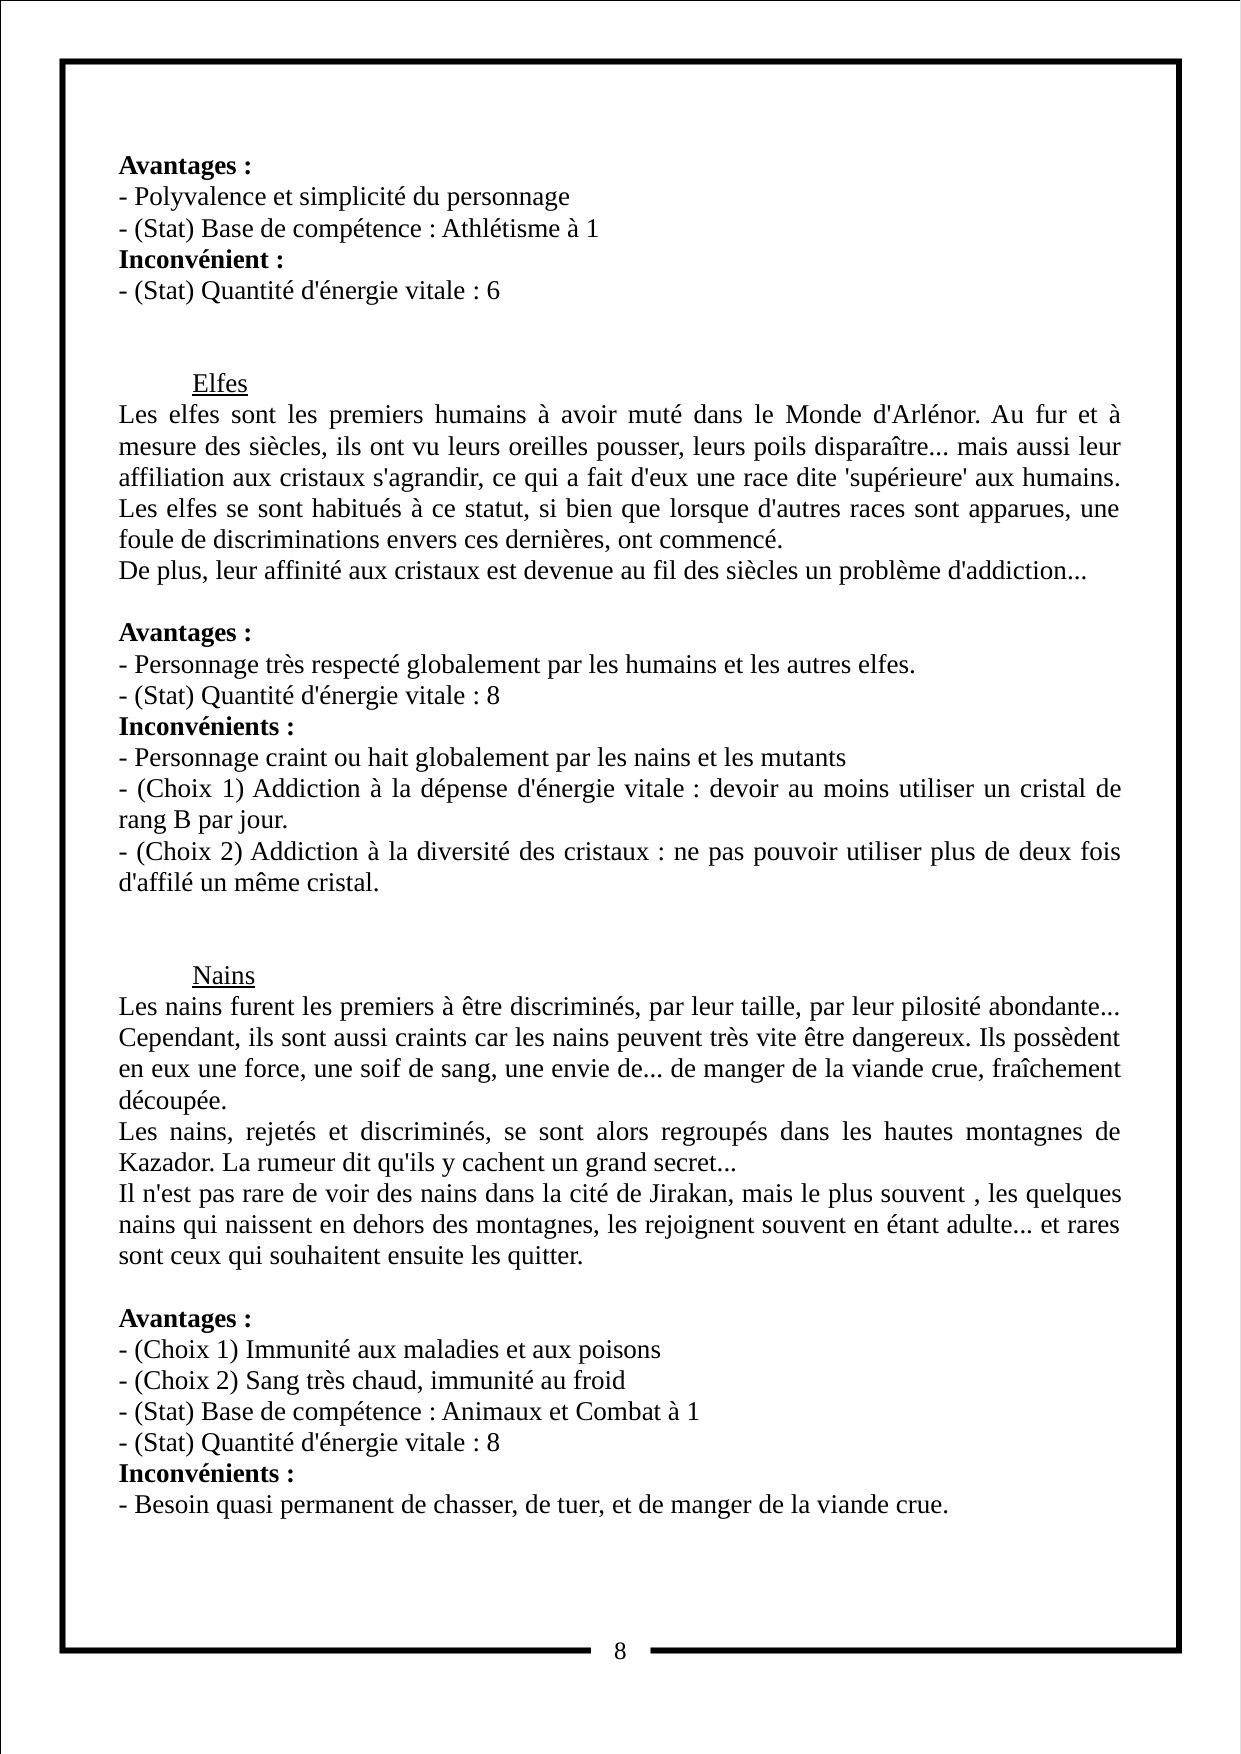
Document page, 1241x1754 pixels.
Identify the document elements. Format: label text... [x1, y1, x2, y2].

text - Personnage craint ou hait globalement par les nains et les mutants [118, 741, 1122, 772]
text Il n'est pas rare de voir des nains dans la cité de Jirakan, mais le plus souvent , les quelques nains qui naissent en dehors des montagnes, les rejoignent souvent en étant adulte... et rares sont ceux qui souhaitent ensuite les quitter. [118, 1177, 1122, 1271]
text Les elfes sont les premiers humains à avoir muté dans le Monde d'Arlénor. Au fur et à mesure des siècles, ils ont vu leurs oreilles pousser, leurs poils disparaître... mais aussi leur affiliation aux cristaux s'agrandir, ce qui a fait d'eux une race dite 'supérieure' aux humains. Les elfes se sont habitués à ce statut, si bien que lorsque d'autres races sont apparues, une foule de discriminations envers ces dernières, ont commencé. [118, 398, 1122, 554]
text Les nains furent les premiers à être discriminés, par leur taille, par leur pilosité abondante... Cependant, ils sont aussi craints car les nains peuvent très vite être dangereux. Ils possèdent en eux une force, une soif de sang, une envie de... de manger de la viande crue, fraîchement découpée. [118, 990, 1122, 1115]
text Avantages : [118, 1302, 1122, 1333]
text De plus, leur affinité aux cristaux est devenue au fil des siècles un problème d'addiction... [118, 554, 1122, 585]
text - (Stat) Base de compétence : Animaux et Combat à 1 [118, 1395, 1122, 1426]
text Avantages : [118, 617, 1122, 648]
text - Polyvalence et simplicité du personnage [118, 181, 1122, 212]
text - (Stat) Quantité d'énergie vitale : 8 [118, 1426, 1122, 1457]
text - (Stat) Quantité d'énergie vitale : 6 [118, 274, 1122, 305]
text Avantages : [118, 149, 1122, 181]
text - (Stat) Quantité d'énergie vitale : 8 [118, 679, 1122, 710]
text Inconvénient : [118, 243, 1122, 274]
text - Besoin quasi permanent de chasser, de tuer, et de manger de la viande crue. [118, 1489, 1122, 1520]
text - (Choix 2) Addiction à la diversité des cristaux : ne pas pouvoir utiliser plus de deux fois d'affilé un même cristal. [118, 834, 1122, 897]
picture [1, 1, 1240, 1754]
text - (Choix 1) Addiction à la dépense d'énergie vitale : devoir au moins utiliser un cristal de rang B par jour. [118, 772, 1122, 834]
text Inconvénients : [118, 710, 1122, 741]
text Nains [118, 959, 1122, 990]
text Inconvénients : [118, 1457, 1122, 1489]
text - (Choix 2) Sang très chaud, immunité au froid [118, 1364, 1122, 1395]
text - (Choix 1) Immunité aux maladies et aux poisons [118, 1333, 1122, 1364]
text Elfes [118, 367, 1122, 398]
text Les nains, rejetés et discriminés, se sont alors regroupés dans les hautes montagnes de Kazador. La rumeur dit qu'ils y cachent un grand secret... [118, 1115, 1122, 1177]
text - Personnage très respecté globalement par les humains et les autres elfes. [118, 648, 1122, 679]
text - (Stat) Base de compétence : Athlétisme à 1 [118, 212, 1122, 243]
